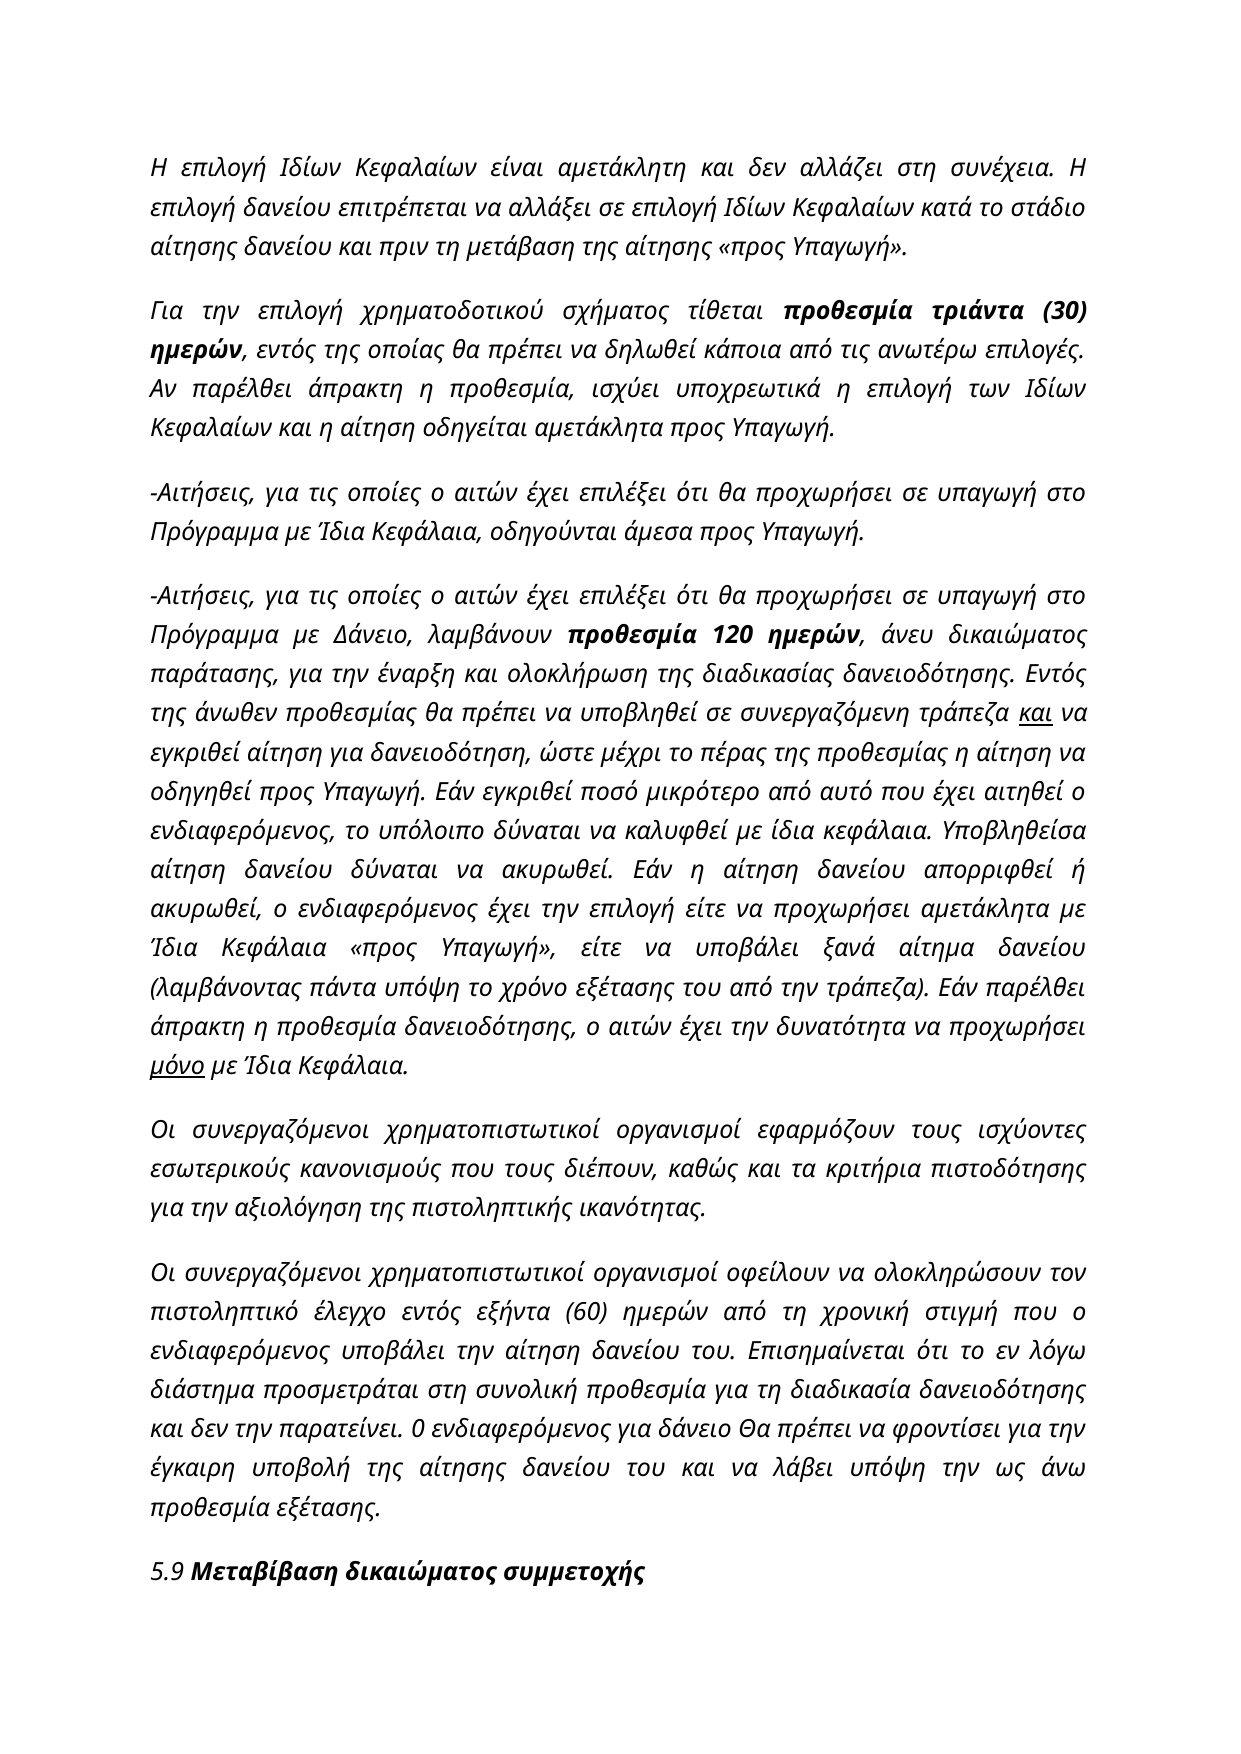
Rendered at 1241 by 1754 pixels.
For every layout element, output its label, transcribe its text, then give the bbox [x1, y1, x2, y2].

text -Αιτήσεις, για τις οποίες ο αιτών έχει επιλέξει ότι θα προχωρήσει σε υπαγωγή στο Πρόγραμμα με Ίδια Κεφάλαια, οδηγούνται άμεσα προς Υπαγωγή. [150, 474, 1090, 547]
text Οι συνεργαζόμενοι χρηματοπιστωτικοί οργανισμοί εφαρμόζουν τους ισχύοντες εσωτερικούς κανονισμούς που τους διέπουν, καθώς και τα κριτήρια πιστοδότησης για την αξιολόγηση της πιστοληπτικής ικανότητας. [150, 1112, 1090, 1224]
text 5.9 Μεταβίβαση δικαιώματος συμμετοχής [150, 1553, 1090, 1587]
text -Αιτήσεις, για τις οποίες ο αιτών έχει επιλέξει ότι θα προχωρήσει σε υπαγωγή στο Πρόγραμμα με Δάνειο, λαμβάνουν προθεσμία 120 ημερών, άνευ δικαιώματος παράτασης, για την έναρξη και ολοκλήρωση της διαδικασίας δανειοδότησης. Εντός της άνωθεν προθεσμίας θα πρέπει να υποβληθεί σε συνεργαζόμενη τράπεζα και να εγκριθεί αίτηση για δανειοδότηση, ώστε μέχρι το πέρας της προθεσμίας η αίτηση να οδηγηθεί προς Υπαγωγή. Εάν εγκριθεί ποσό μικρότερο από αυτό που έχει αιτηθεί ο ενδιαφερόμενος, το υπόλοιπο δύναται να καλυφθεί με ίδια κεφάλαια. Υποβληθείσα αίτηση δανείου δύναται να ακυρωθεί. Εάν η αίτηση δανείου απορριφθεί ή ακυρωθεί, ο ενδιαφερόμενος έχει την επιλογή είτε να προχωρήσει αμετάκλητα με Ίδια Κεφάλαια «προς Υπαγωγή», είτε να υποβάλει ξανά αίτημα δανείου (λαμβάνοντας πάντα υπόψη το χρόνο εξέτασης του από την τράπεζα). Εάν παρέλθει άπρακτη η προθεσμία δανειοδότησης, ο αιτών έχει την δυνατότητα να προχωρήσει μόνο με Ίδια Κεφάλαια. [150, 577, 1090, 1082]
text Για την επιλογή χρηματοδοτικού σχήματος τίθεται προθεσμία τριάντα (30) ημερών, εντός της οποίας θα πρέπει να δηλωθεί κάποια από τις ανωτέρω επιλογές. Αν παρέλθει άπρακτη η προθεσμία, ισχύει υποχρεωτικά η επιλογή των Ιδίων Κεφαλαίων και η αίτηση οδηγείται αμετάκλητα προς Υπαγωγή. [150, 292, 1090, 444]
text Η επιλογή Ιδίων Κεφαλαίων είναι αμετάκλητη και δεν αλλάζει στη συνέχεια. Η επιλογή δανείου επιτρέπεται να αλλάξει σε επιλογή Ιδίων Κεφαλαίων κατά το στάδιο αίτησης δανείου και πριν τη μετάβαση της αίτησης «προς Υπαγωγή». [150, 150, 1090, 262]
text Οι συνεργαζόμενοι χρηματοπιστωτικοί οργανισμοί οφείλουν να ολοκληρώσουν τον πιστοληπτικό έλεγχο εντός εξήντα (60) ημερών από τη χρονική στιγμή που ο ενδιαφερόμενος υποβάλει την αίτηση δανείου του. Επισημαίνεται ότι το εν λόγω διάστημα προσμετράται στη συνολική προθεσμία για τη διαδικασία δανειοδότησης και δεν την παρατείνει. 0 ενδιαφερόμενος για δάνειο Θα πρέπει να φροντίσει για την έγκαιρη υποβολή της αίτησης δανείου του και να λάβει υπόψη την ως άνω προθεσμία εξέτασης. [150, 1254, 1090, 1523]
